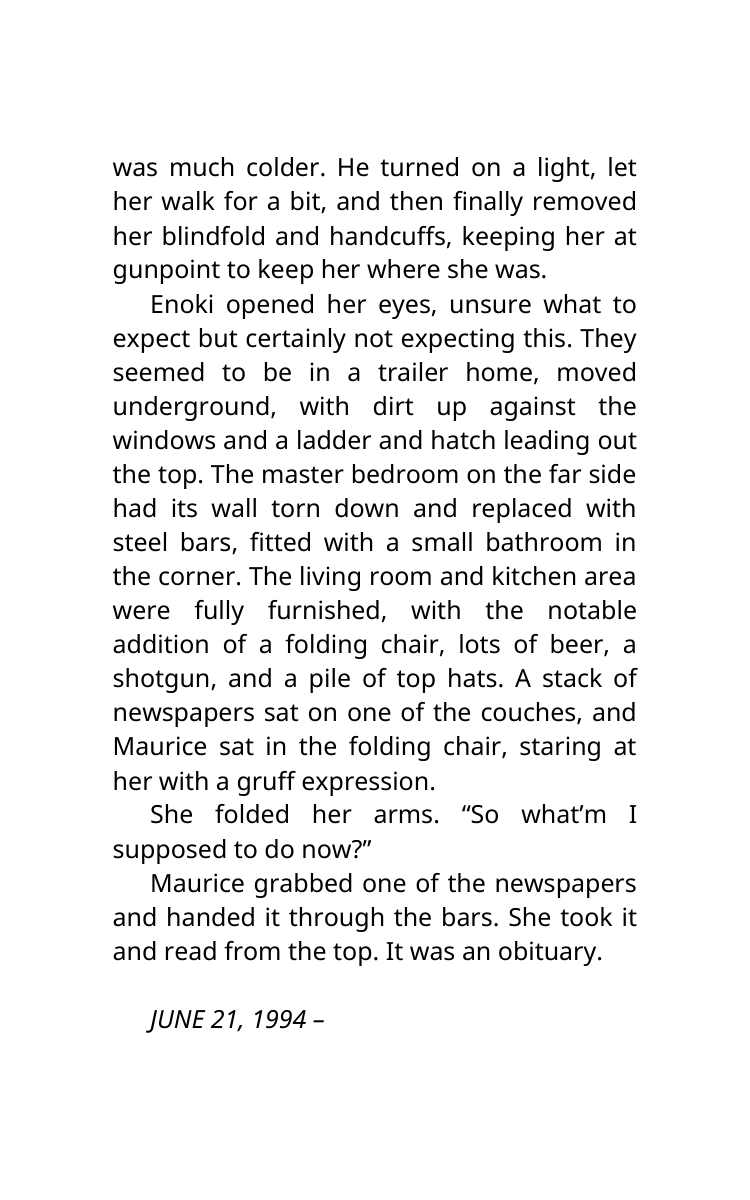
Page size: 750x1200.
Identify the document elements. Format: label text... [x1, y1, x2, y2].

text Enoki opened her eyes, unsure what to expect but certainly not expecting this. They seemed to be in a trailer home, moved underground, with dirt up against the windows and a ladder and hatch leading out the top. The master bedroom on the far side had its wall torn down and replaced with steel bars, fitted with a small bathroom in the corner. The living room and kitchen area were fully furnished, with the notable addition of a folding chair, lots of beer, a shotgun, and a pile of top hats. A stack of newspapers sat on one of the couches, and Maurice sat in the folding chair, staring at her with a gruff expression. [112, 286, 637, 797]
text was much colder. He turned on a light, let her walk for a bit, and then finally removed her blindfold and handcuffs, keeping her at gunpoint to keep her where she was. [112, 150, 637, 286]
text Maurice grabbed one of the newspapers and handed it through the bars. She took it and read from the top. It was an obituary. [112, 865, 637, 967]
text JUNE 21, 1994 – [112, 1002, 637, 1036]
text She folded her arms. “So what’m I supposed to do now?” [112, 797, 637, 865]
